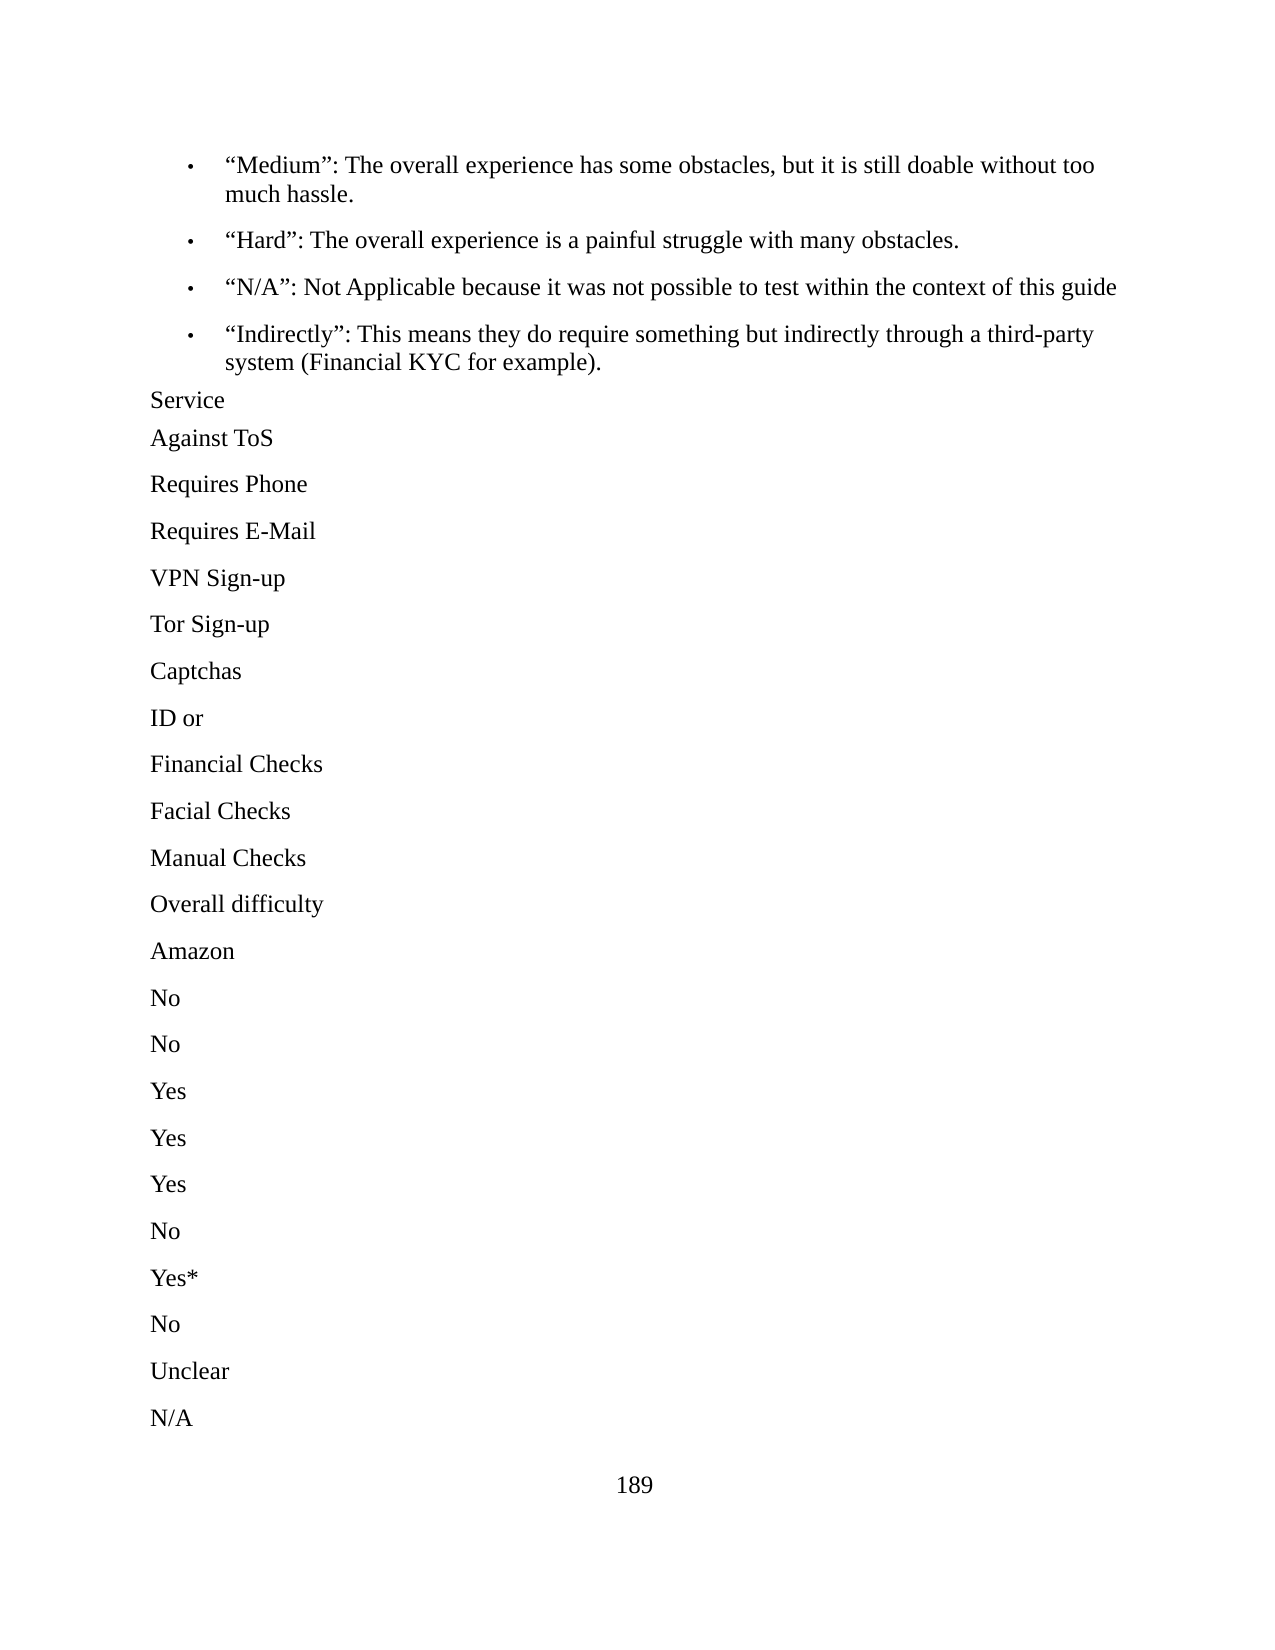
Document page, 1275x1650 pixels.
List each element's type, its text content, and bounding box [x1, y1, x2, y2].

text No [150, 1309, 1125, 1338]
text Against ToS [150, 423, 1125, 452]
list “Indirectly”: This means they do require something but indirectly through a third-party system (Financial KYC for example). [187, 319, 1125, 376]
text Yes [150, 1076, 1125, 1105]
text Yes* [150, 1263, 1125, 1292]
text N/A [150, 1403, 1125, 1432]
text No [150, 983, 1125, 1012]
text ID or [150, 703, 1125, 732]
text Unclear [150, 1356, 1125, 1385]
text Yes [150, 1169, 1125, 1198]
text VPN Sign-up [150, 563, 1125, 592]
list “N/A”: Not Applicable because it was not possible to test within the context of this guide [187, 272, 1125, 301]
text Facial Checks [150, 796, 1125, 825]
text Financial Checks [150, 749, 1125, 778]
list “Medium”: The overall experience has some obstacles, but it is still doable without too much hassle. [187, 150, 1125, 207]
text No [150, 1029, 1125, 1058]
text Requires E-Mail [150, 516, 1125, 545]
list “Hard”: The overall experience is a painful struggle with many obstacles. [187, 225, 1125, 254]
text Yes [150, 1123, 1125, 1152]
text Manual Checks [150, 843, 1125, 872]
text Amazon [150, 936, 1125, 965]
text No [150, 1216, 1125, 1245]
text Overall difficulty [150, 889, 1125, 918]
text Requires Phone [150, 469, 1125, 498]
text Tor Sign-up [150, 609, 1125, 638]
text Captchas [150, 656, 1125, 685]
text Service [150, 385, 1125, 414]
